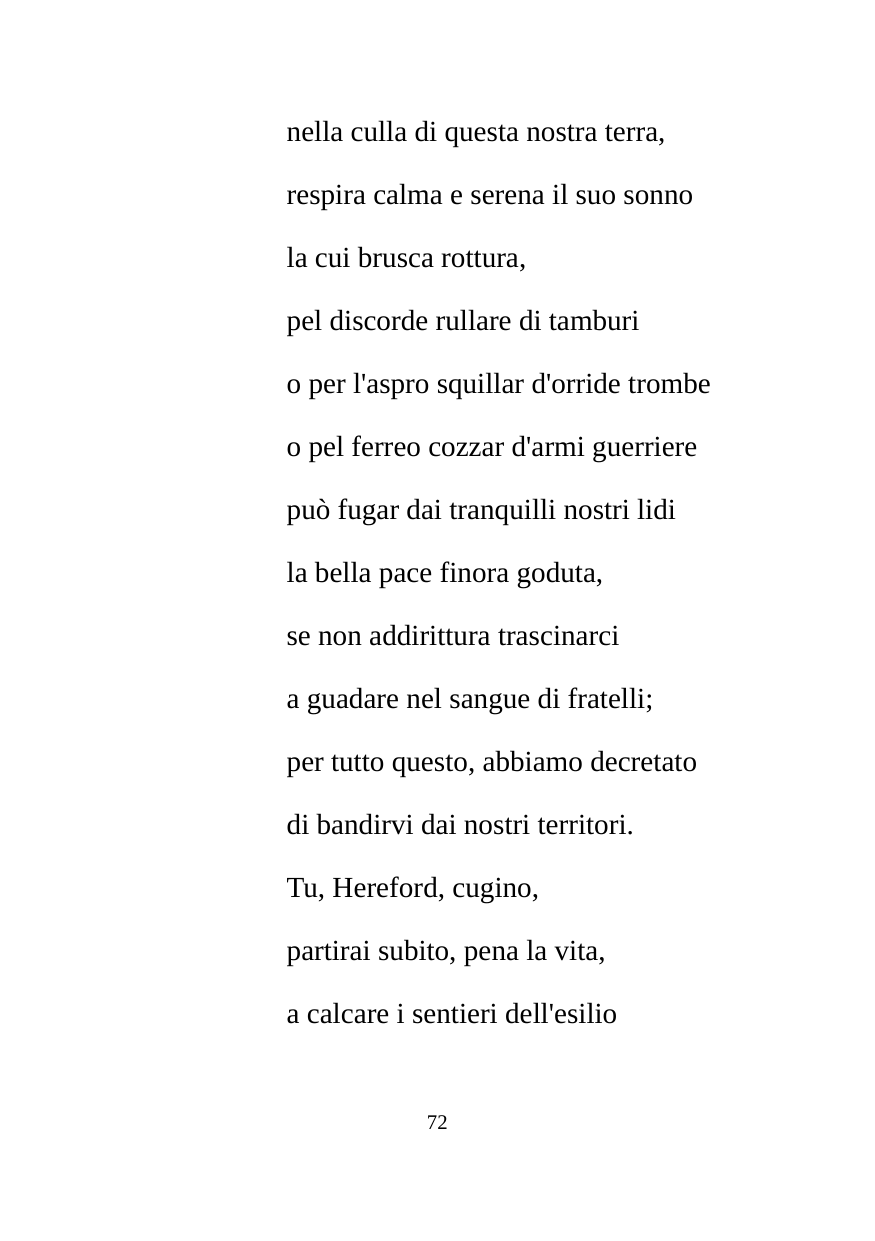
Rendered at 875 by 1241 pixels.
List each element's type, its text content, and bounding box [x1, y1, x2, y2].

table_cell [106, 106, 279, 1067]
table_cell nella culla di questa nostra terra, respira calma e serena il suo sonno la cui brusca rottura, pel discorde rullare di tamburi o per l'aspro squillar d'orride trombe o pel ferreo cozzar d'armi guerriere può fugar dai tranquilli nostri lidi la bella pace finora goduta, se non addirittura trascinarci a guadare nel sangue di fratelli; per tutto questo, abbiamo decretato di bandirvi dai nostri territori. Tu, Hereford, cugino, partirai subito, pena la vita, a calcare i sentieri dell'esilio [279, 106, 768, 1067]
